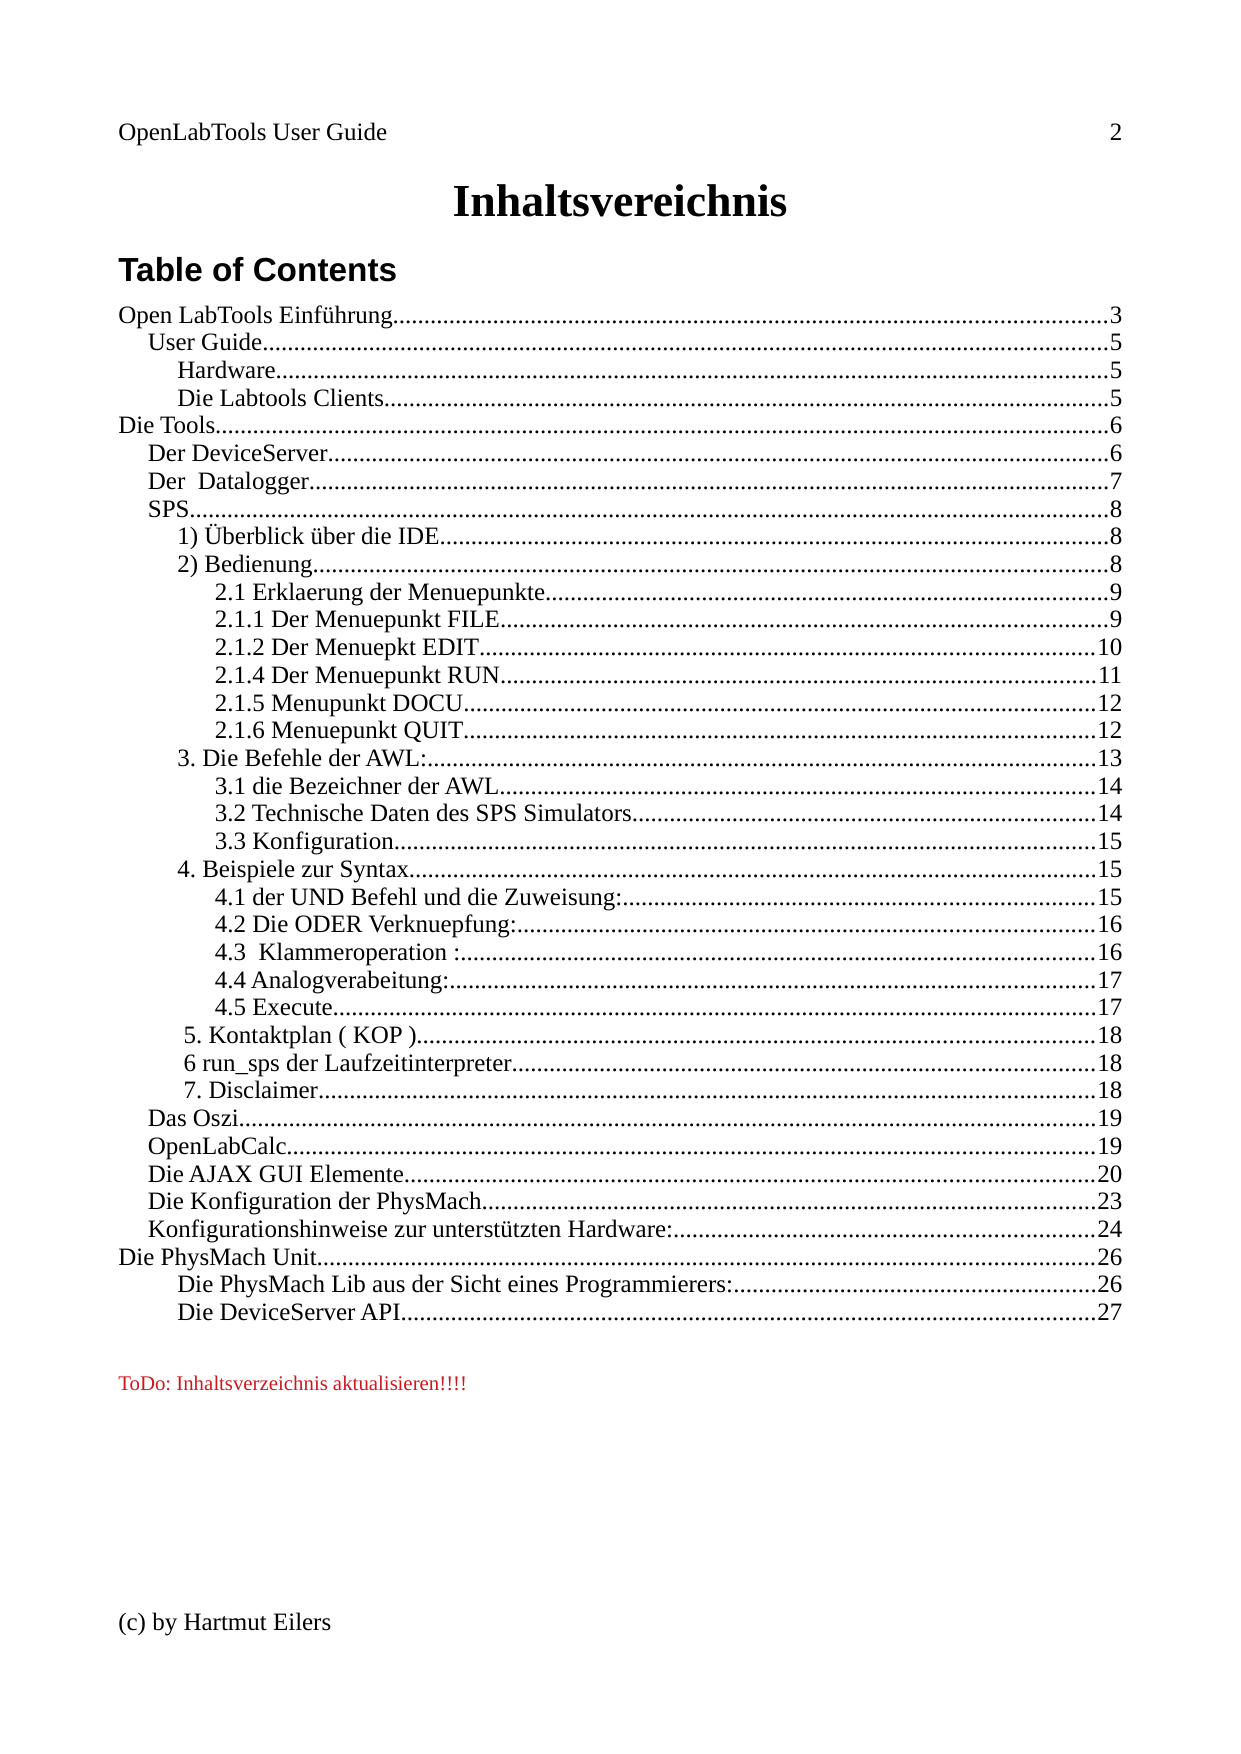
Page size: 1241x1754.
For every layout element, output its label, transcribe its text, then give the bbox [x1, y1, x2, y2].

text 4.5 Execute 17 [177, 993, 1122, 1021]
text 4. Beispiele zur Syntax 15 [177, 855, 1122, 883]
text 2.1 Erklaerung der Menuepunkte 9 [177, 578, 1122, 606]
text 2.1.6 Menuepunkt QUIT 12 [177, 716, 1122, 744]
text Die DeviceServer API 27 [177, 1298, 1122, 1326]
text Der Datalogger 7 [148, 467, 1122, 495]
text 2.1.2 Der Menuepkt EDIT 10 [177, 633, 1122, 661]
text ToDo: Inhaltsverzeichnis aktualisieren!!!! [118, 1372, 1122, 1395]
subtitle Table of Contents [118, 251, 1122, 288]
text 3.2 Technische Daten des SPS Simulators 14 [177, 799, 1122, 827]
text Die Tools 6 [118, 412, 1122, 439]
text Hardware 5 [177, 356, 1122, 384]
text Der DeviceServer 6 [148, 439, 1122, 467]
text User Guide 5 [148, 328, 1122, 356]
text 4.2 Die ODER Verknuepfung: 16 [177, 910, 1122, 938]
text SPS 8 [148, 495, 1122, 522]
text 2.1.4 Der Menuepunkt RUN 11 [177, 661, 1122, 689]
text 1) Überblick über die IDE 8 [177, 522, 1122, 550]
text 2.1.1 Der Menuepunkt FILE 9 [177, 606, 1122, 633]
text 7. Disclaimer 18 [177, 1077, 1122, 1104]
text 3. Die Befehle der AWL: 13 [177, 744, 1122, 772]
text 2.1.5 Menupunkt DOCU 12 [177, 689, 1122, 716]
text Die Labtools Clients 5 [177, 384, 1122, 412]
text 4.4 Analogverabeitung: 17 [177, 966, 1122, 993]
text 4.1 der UND Befehl und die Zuweisung: 15 [177, 883, 1122, 910]
text 2) Bedienung 8 [177, 550, 1122, 578]
text Die Konfiguration der PhysMach 23 [148, 1187, 1122, 1215]
text Konfigurationshinweise zur unterstützten Hardware: 24 [148, 1215, 1122, 1243]
text 6 run_sps der Laufzeitinterpreter 18 [177, 1049, 1122, 1077]
text 3.1 die Bezeichner der AWL 14 [177, 772, 1122, 799]
text OpenLabCalc 19 [148, 1132, 1122, 1160]
text 3.3 Konfiguration 15 [177, 827, 1122, 855]
text Die PhysMach Unit 26 [118, 1243, 1122, 1271]
text Die PhysMach Lib aus der Sicht eines Programmierers: 26 [177, 1271, 1122, 1298]
text Das Oszi 19 [148, 1104, 1122, 1132]
text Open LabTools Einführung 3 [118, 301, 1122, 328]
text 5. Kontaktplan ( KOP ) 18 [177, 1021, 1122, 1049]
text Die AJAX GUI Elemente 20 [148, 1160, 1122, 1187]
text Inhaltsvereichnis [118, 175, 1122, 226]
text 4.3 Klammeroperation : 16 [177, 938, 1122, 966]
